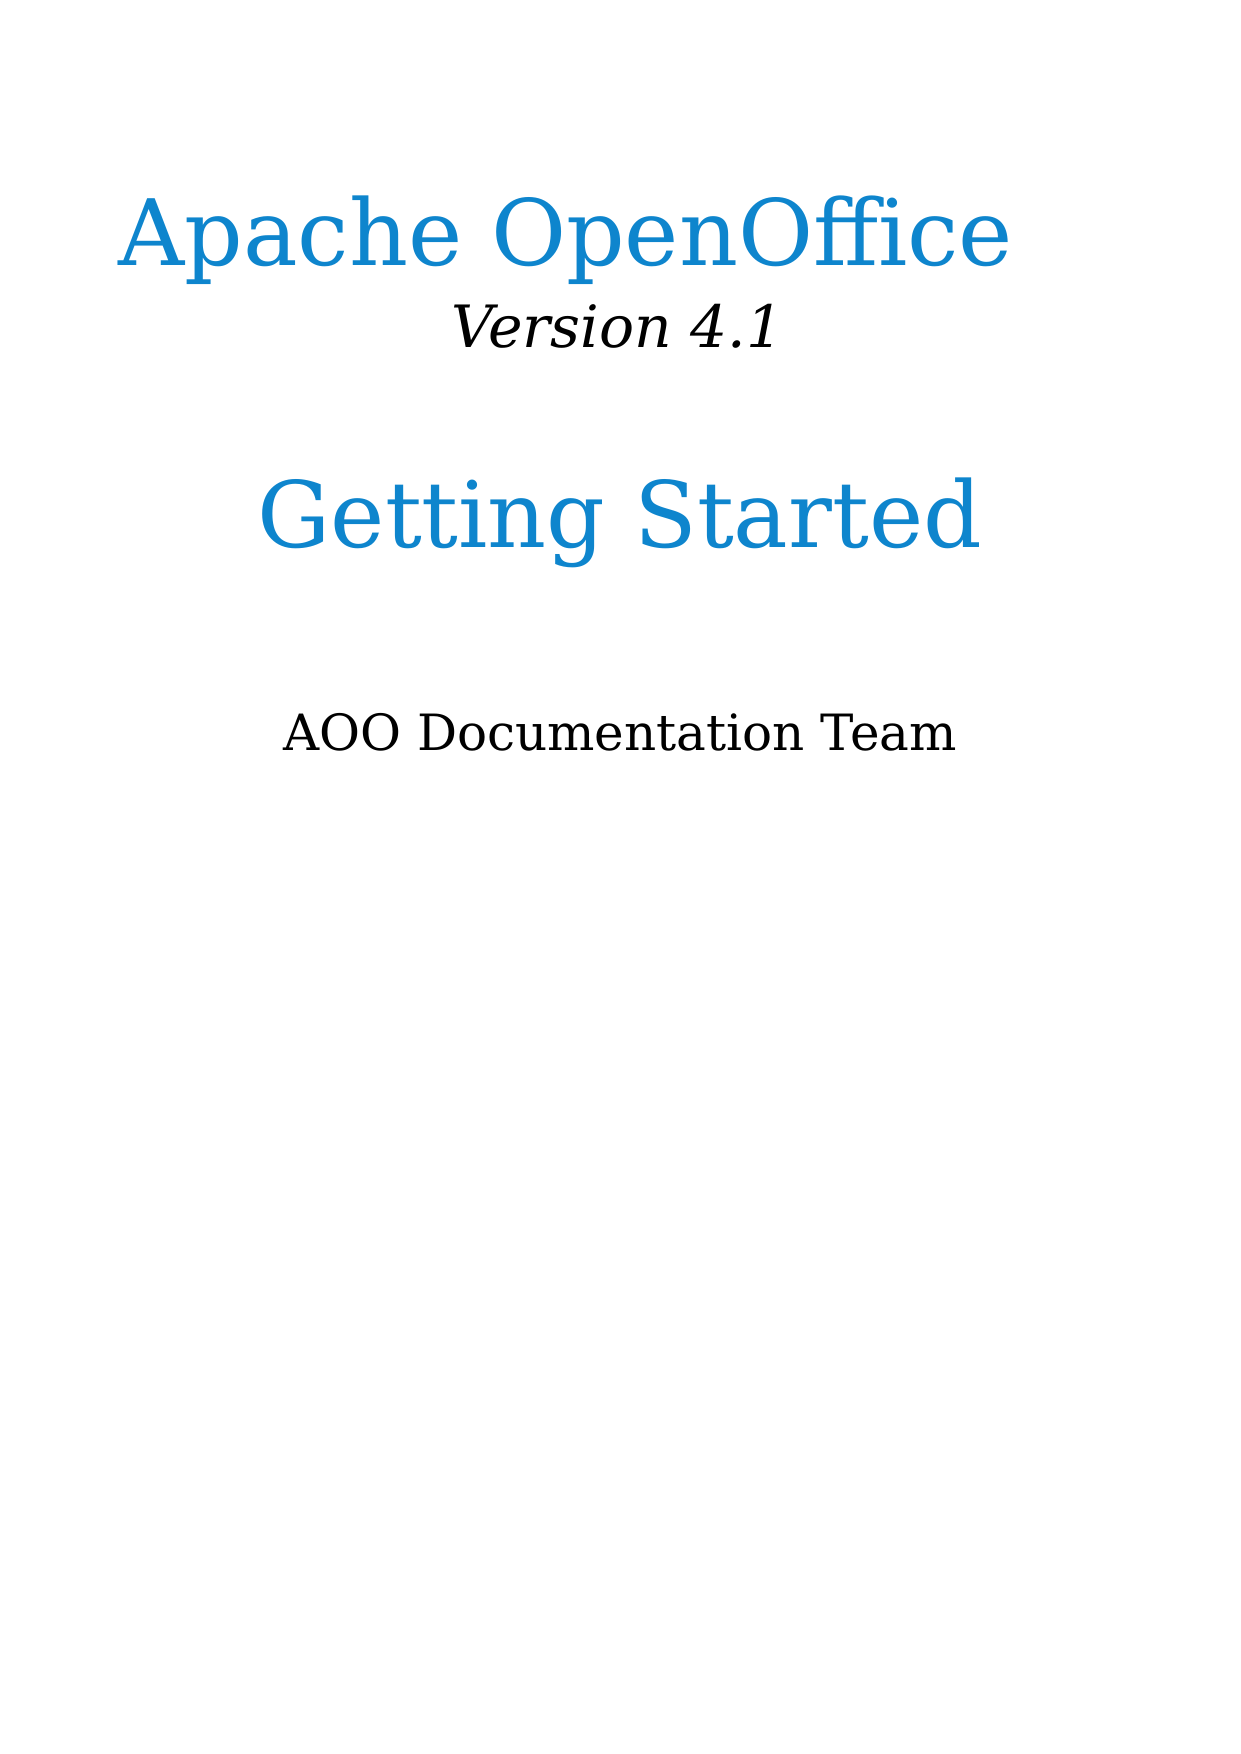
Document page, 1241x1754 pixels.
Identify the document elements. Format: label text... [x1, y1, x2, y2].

text Getting Started [118, 462, 1122, 569]
subtitle Version 4.1 [118, 293, 1122, 361]
text AOO Documentation Team [118, 704, 1122, 762]
text Apache OpenOffice [118, 181, 1122, 287]
